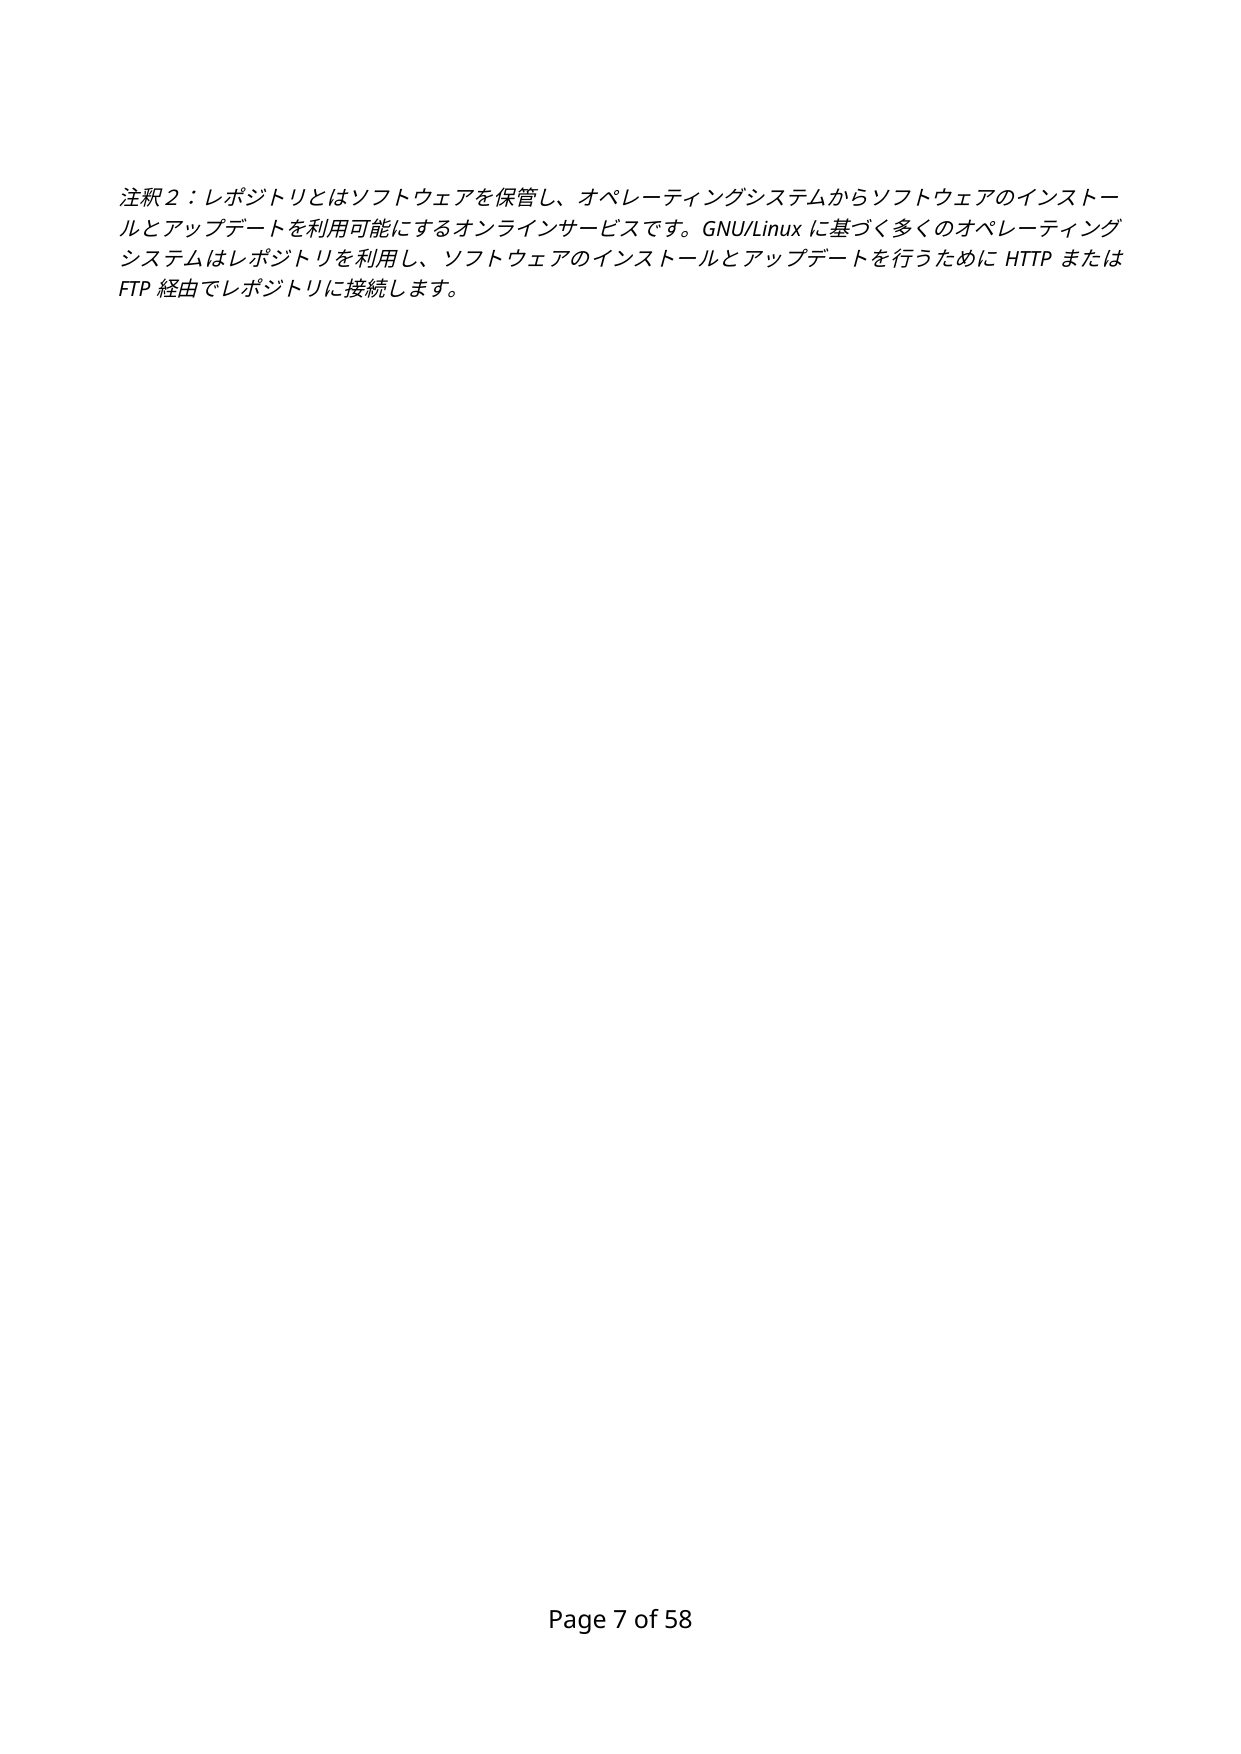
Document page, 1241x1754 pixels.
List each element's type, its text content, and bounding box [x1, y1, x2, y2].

text 注釈２：レポジトリとはソフトウェアを保管し、オペレーティングシステムからソフトウェアのインストールとアップデートを利用可能にするオンラインサービスです。GNU/Linux に基づく多くのオペレーティングシステムはレポジトリを利用し、ソフトウェアのインストールとアップデートを行うためにHTTP またはFTP 経由でレポジトリに接続します。 [118, 182, 1122, 303]
